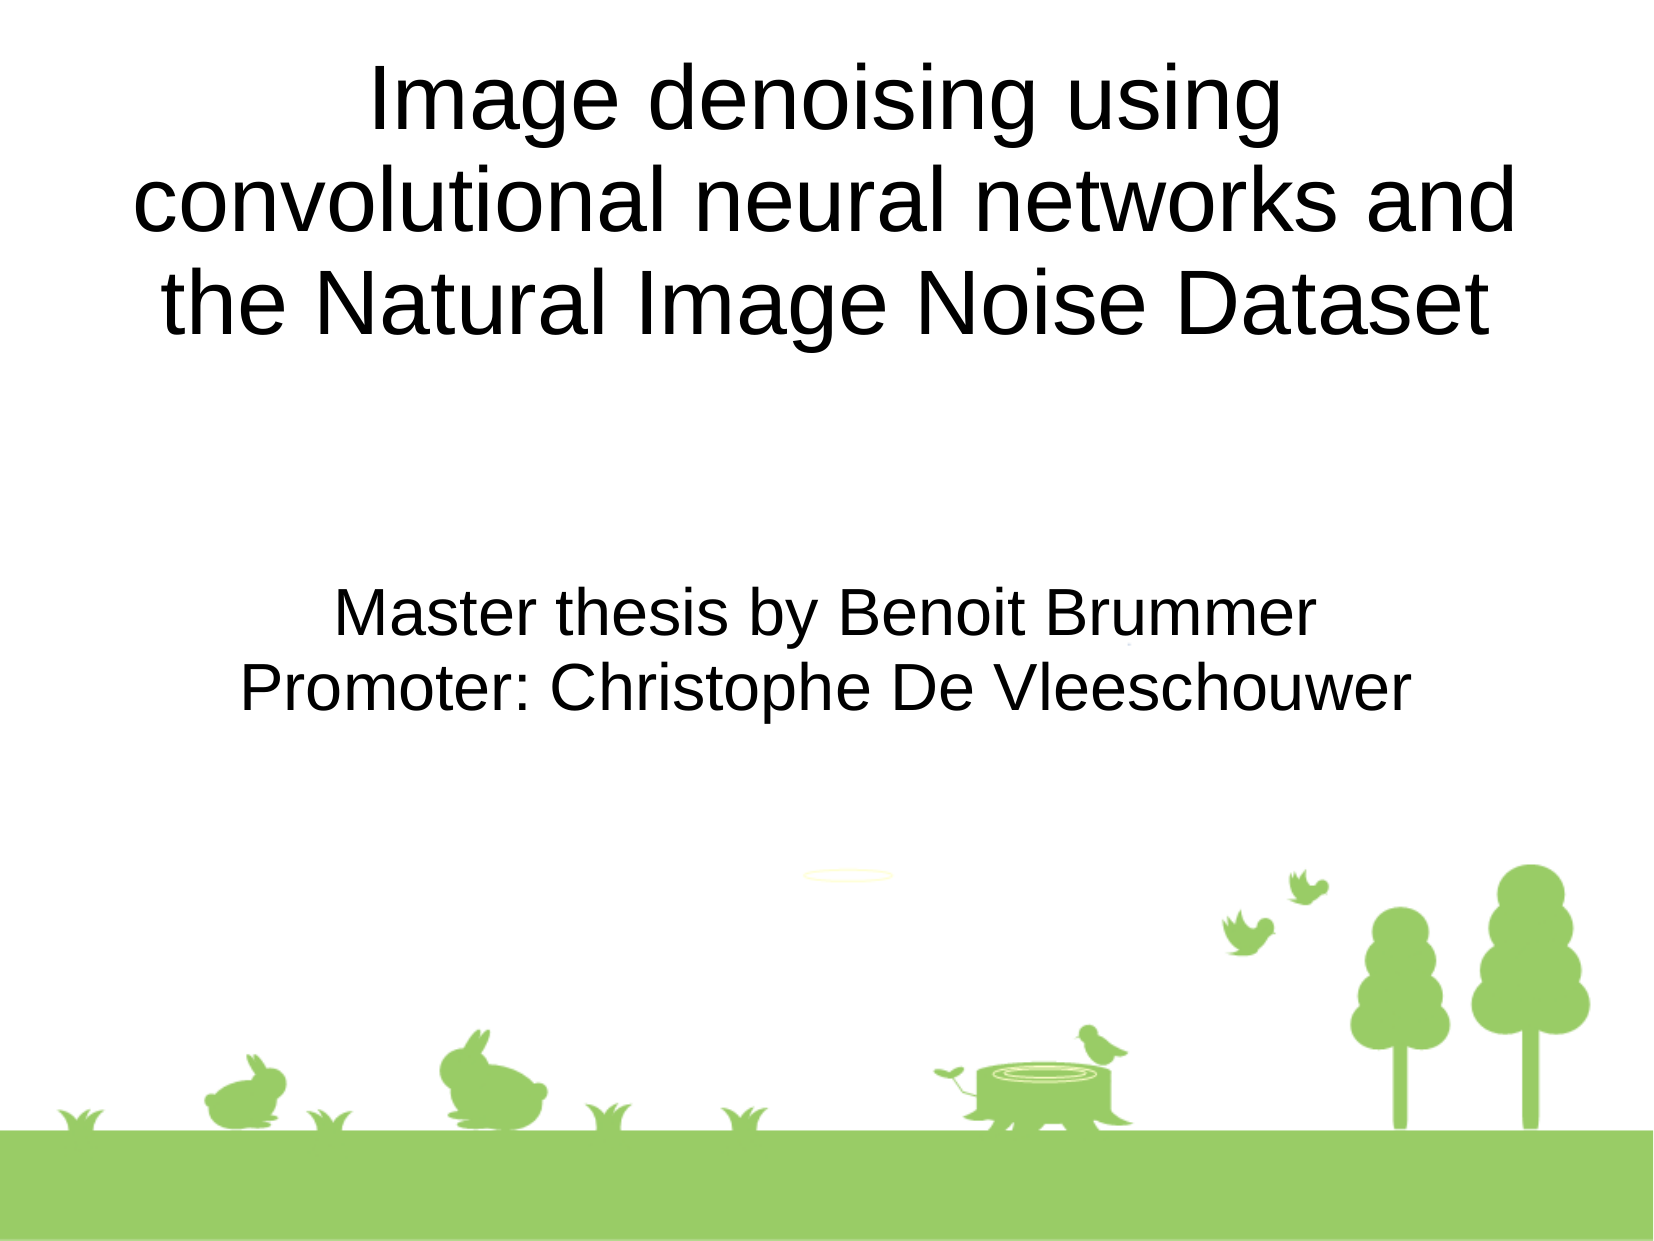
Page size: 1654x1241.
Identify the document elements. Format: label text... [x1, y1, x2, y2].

picture [0, 0, 1654, 1241]
subtitle Master thesis by Benoit Brummer Promoter: Christophe De Vleeschouwer [82, 290, 1571, 1010]
title Image denoising using convolutional neural networks and the Natural Image Noise Dataset [82, 46, 1571, 290]
